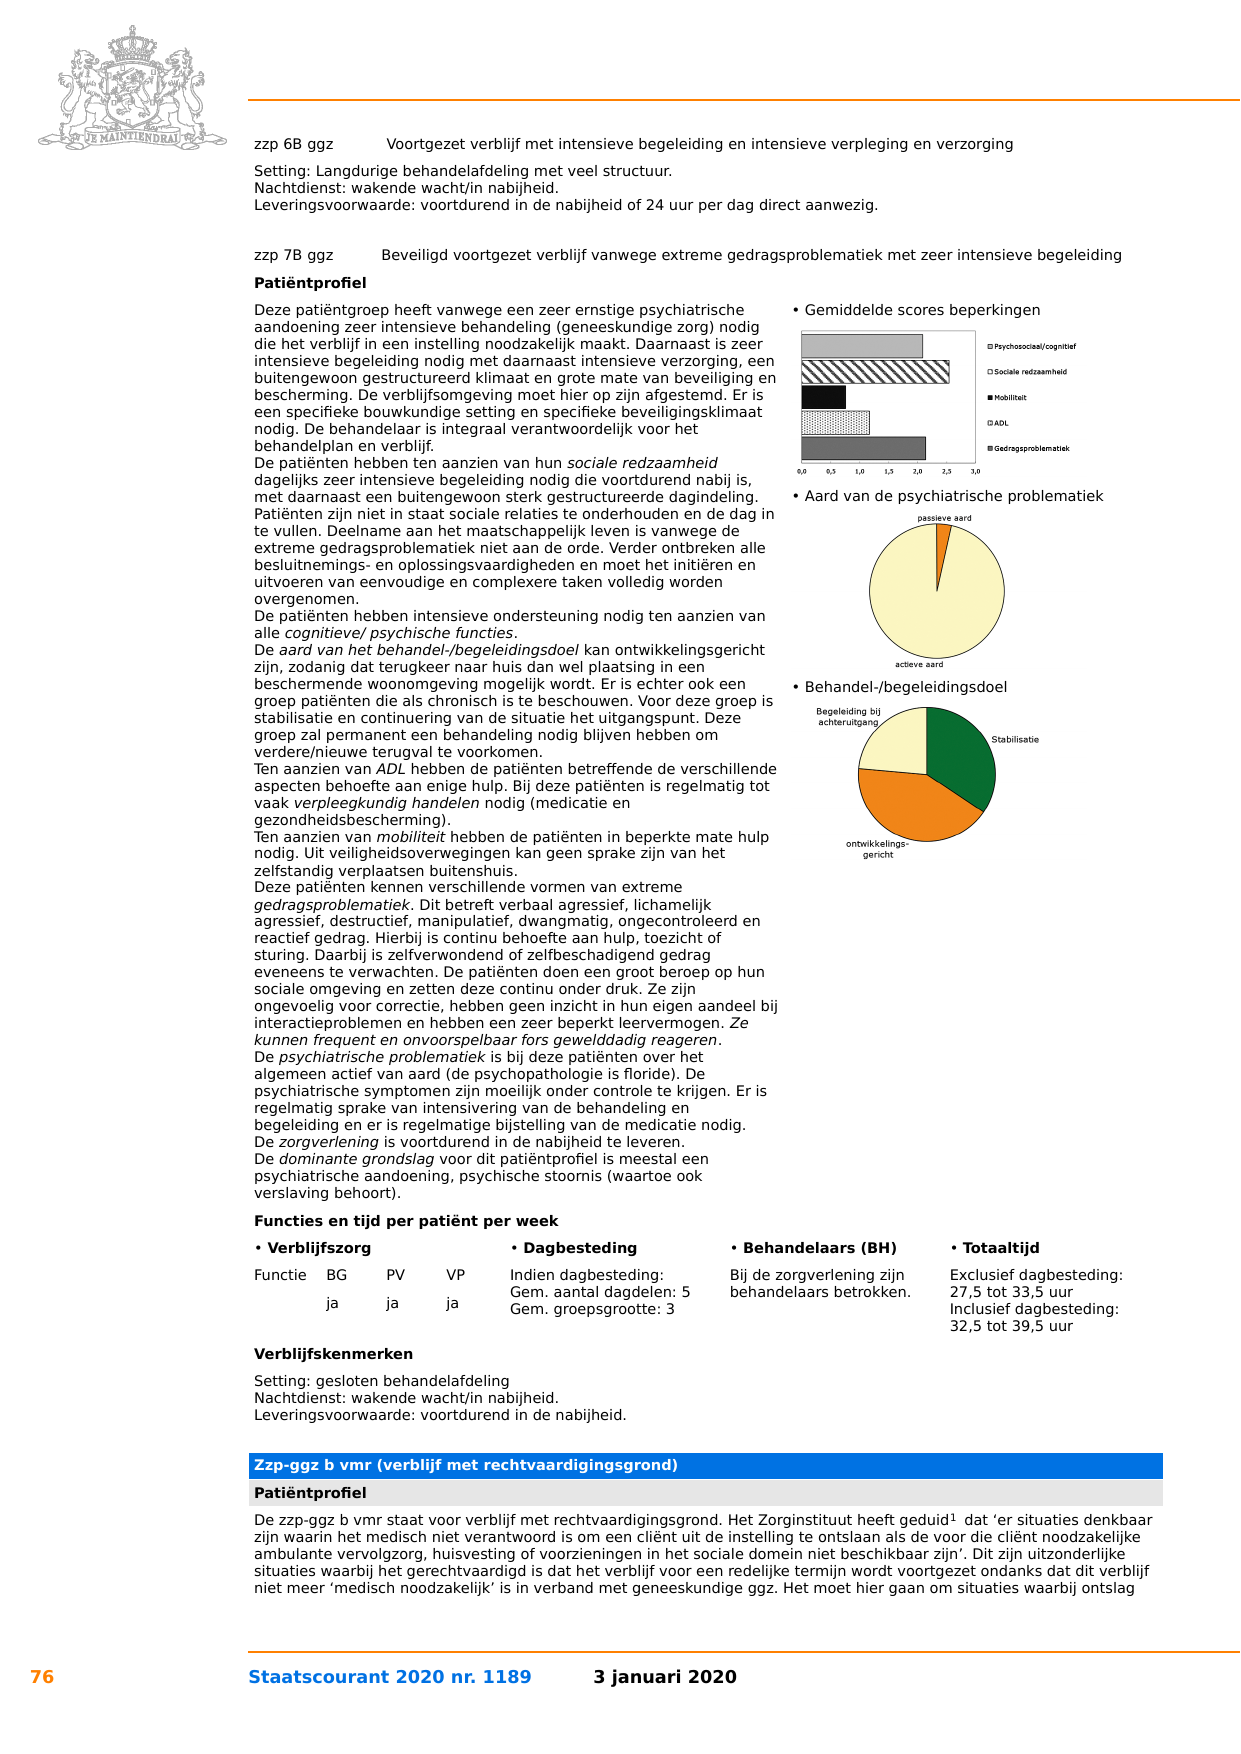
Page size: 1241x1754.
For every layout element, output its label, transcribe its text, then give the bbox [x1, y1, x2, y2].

picture [791, 515, 1087, 669]
table_cell Indien dagbesteding: Gem. aantal dagdelen: 5 Gem. groepsgrootte: 3 [504, 1263, 723, 1340]
picture [791, 329, 1087, 477]
table_header zzp 7B ggz [249, 243, 375, 269]
table_cell • Behandel-/begeleidingsdoel [786, 674, 1163, 701]
table_header Beveiligd voortgezet verblijf vanwege extreme gedragsproblematiek met zeer intensieve begeleiding [376, 243, 1163, 269]
table_header Zzp-ggz b vmr (verblijf met rechtvaardigingsgrond) [249, 1453, 1163, 1479]
table_cell VP [441, 1263, 503, 1289]
table_cell Deze patiëntgroep heeft vanwege een zeer ernstige psychiatrische aandoening zeer intensieve behandeling (geneeskundige zorg) nodig die het verblijf in een instelling noodzakelijk maakt. Daarnaast is zeer intensieve begeleiding nodig met daarnaast intensieve verzorging, een buitengewoon gestructureerd klimaat en grote mate van beveiliging en bescherming. De verblijfsomgeving moet hier op zijn afgestemd. Er is een specifieke bouwkundige setting en specifieke beveiligingsklimaat nodig. De behandelaar is integraal verantwoordelijk voor het behandelplan en verblijf. De patiënten hebben ten aanzien van hun sociale redzaamheid dagelijks zeer intensieve begeleiding nodig die voortdurend nabij is, met daarnaast een buitengewoon sterk gestructureerde dagindeling. Patiënten zijn niet in staat sociale relaties te onderhouden en de dag in te vullen. Deelname aan het maatschappelijk leven is vanwege de extreme gedragsproblematiek niet aan de orde. Verder ontbreken alle besluitnemings- en oplossingsvaardigheden en moet het initiëren en uitvoeren van eenvoudige en complexere taken volledig worden overgenomen. De patiënten hebben intensieve ondersteuning nodig ten aanzien van alle cognitieve/ psychische functies. De aard van het behandel-/begeleidingsdoel kan ontwikkelingsgericht zijn, zodanig dat terugkeer naar huis dan wel plaatsing in een beschermende woonomgeving mogelijk wordt. Er is echter ook een groep patiënten die als chronisch is te beschouwen. Voor deze groep is stabilisatie en continuering van de situatie het uitgangspunt. Deze groep zal permanent een behandeling nodig blijven hebben om verdere/nieuwe terugval te voorkomen. Ten aanzien van ADL hebben de patiënten betreffende de verschillende aspecten behoefte aan enige hulp. Bij deze patiënten is regelmatig tot vaak verpleegkundig handelen nodig (medicatie en gezondheidsbescherming). Ten aanzien van mobiliteit hebben de patiënten in beperkte mate hulp nodig. Uit veiligheidsoverwegingen kan geen sprake zijn van het zelfstandig verplaatsen buitenshuis. Deze patiënten kennen verschillende vormen van extreme gedragsproblematiek. Dit betreft verbaal agressief, lichamelijk agressief, destructief, manipulatief, dwangmatig, ongecontroleerd en reactief gedrag. Hierbij is continu behoefte aan hulp, toezicht of sturing. Daarbij is zelfverwondend of zelfbeschadigend gedrag eveneens te verwachten. De patiënten doen een groot beroep op hun sociale omgeving en zetten deze continu onder druk. Ze zijn ongevoelig voor correctie, hebben geen inzicht in hun eigen aandeel bij interactieproblemen en hebben een zeer beperkt leervermogen. Ze kunnen frequent en onvoorspelbaar fors gewelddadig reageren. De psychiatrische problematiek is bij deze patiënten over het algemeen actief van aard (de psychopathologie is floride). De psychiatrische symptomen zijn moeilijk onder controle te krijgen. Er is regelmatig sprake van intensivering van de behandeling en begeleiding en er is regelmatige bijstelling van de medicatie nodig. De zorgverlening is voortdurend in de nabijheid te leveren. De dominante grondslag voor dit patiëntprofiel is meestal een psychiatrische aandoening, psychische stoornis (waartoe ook verslaving behoort). [249, 298, 785, 1207]
table_cell Bij de zorgverlening zijn behandelaars betrokken. [724, 1263, 943, 1340]
table_cell • Verblijfszorg [249, 1235, 503, 1261]
table_cell Functie [249, 1263, 320, 1289]
table_cell [786, 510, 1163, 673]
picture [791, 706, 1087, 860]
table_cell ja [381, 1290, 440, 1340]
table_cell • Totaaltijd [944, 1235, 1163, 1261]
table_cell De zzp-ggz b vmr staat voor verblijf met rechtvaardigingsgrond. Het Zorginstituut heeft geduid1 dat ‘er situaties denkbaar zijn waarin het medisch niet verantwoord is om een cliënt uit de instelling te ontslaan als de voor die cliënt noodzakelijke ambulante vervolgzorg, huisvesting of voorzieningen in het sociale domein niet beschikbaar zijn’. Dit zijn uitzonderlijke situaties waarbij het gerechtvaardigd is dat het verblijf voor een redelijke termijn wordt voortgezet ondanks dat dit verblijf niet meer ‘medisch noodzakelijk’ is in verband met geneeskundige ggz. Het moet hier gaan om situaties waarbij ontslag [249, 1507, 1163, 1602]
table_cell [786, 325, 1163, 482]
table_cell Patiëntprofiel [249, 270, 1163, 296]
table_cell Patiëntprofiel [249, 1480, 1163, 1506]
table_cell [249, 1290, 320, 1340]
table_cell • Gemiddelde scores beperkingen [786, 298, 1163, 324]
picture [38, 25, 227, 150]
table_cell ja [441, 1290, 503, 1340]
table_cell Setting: gesloten behandelafdeling Nachtdienst: wakende wacht/in nabijheid. Leveringsvoorwaarde: voortdurend in de nabijheid. [249, 1368, 1163, 1428]
table_cell ja [321, 1290, 380, 1340]
table_cell • Behandelaars (BH) [724, 1235, 943, 1261]
table_cell Setting: Langdurige behandelafdeling met veel structuur. Nachtdienst: wakende wacht/in nabijheid. Leveringsvoorwaarde: voortdurend in de nabijheid of 24 uur per dag direct aanwezig. [249, 158, 1163, 219]
table_cell • Dagbesteding [504, 1235, 723, 1261]
table_cell Exclusief dagbesteding: 27,5 tot 33,5 uur Inclusief dagbesteding: 32,5 tot 39,5 uur [944, 1263, 1163, 1340]
table_cell BG [321, 1263, 380, 1289]
table_cell • Aard van de psychiatrische problematiek [786, 483, 1163, 509]
table_header Voortgezet verblijf met intensieve begeleiding en intensieve verpleging en verzorging [381, 131, 1163, 157]
table_header zzp 6B ggz [249, 131, 380, 157]
table_cell PV [381, 1263, 440, 1289]
table_cell Functies en tijd per patiënt per week [249, 1208, 1163, 1234]
table_cell Verblijfskenmerken [249, 1341, 1163, 1367]
table_cell [786, 702, 1163, 1207]
